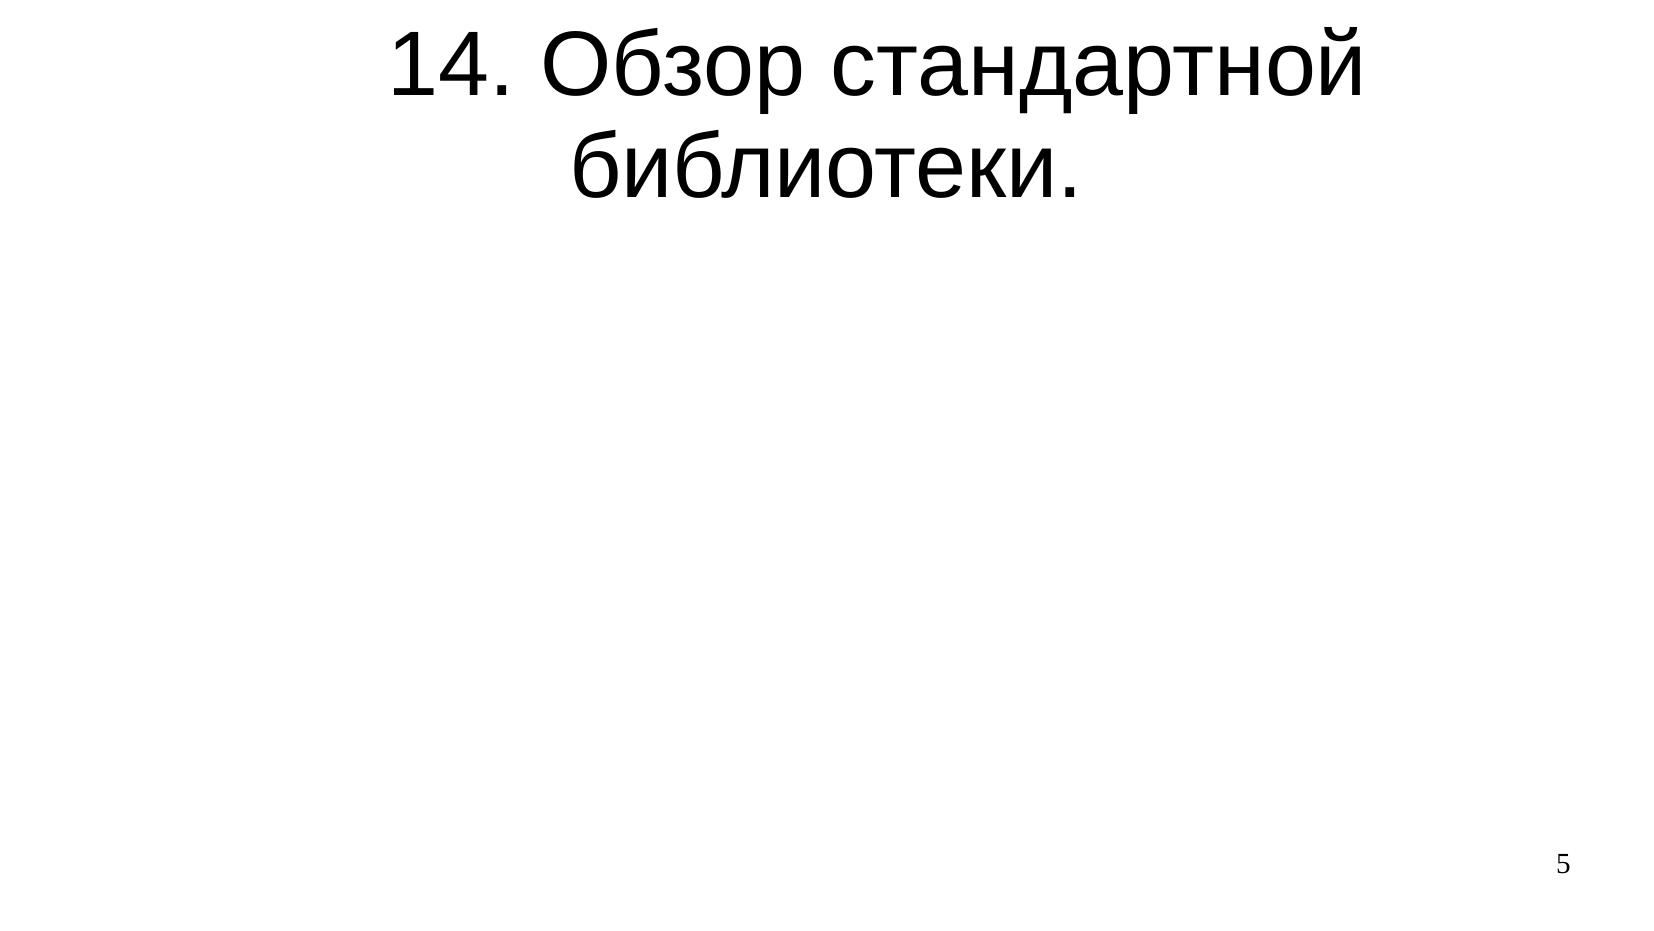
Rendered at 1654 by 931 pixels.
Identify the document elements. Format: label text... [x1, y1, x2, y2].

title 14. Обзор стандартной библиотеки. [82, 12, 1571, 218]
